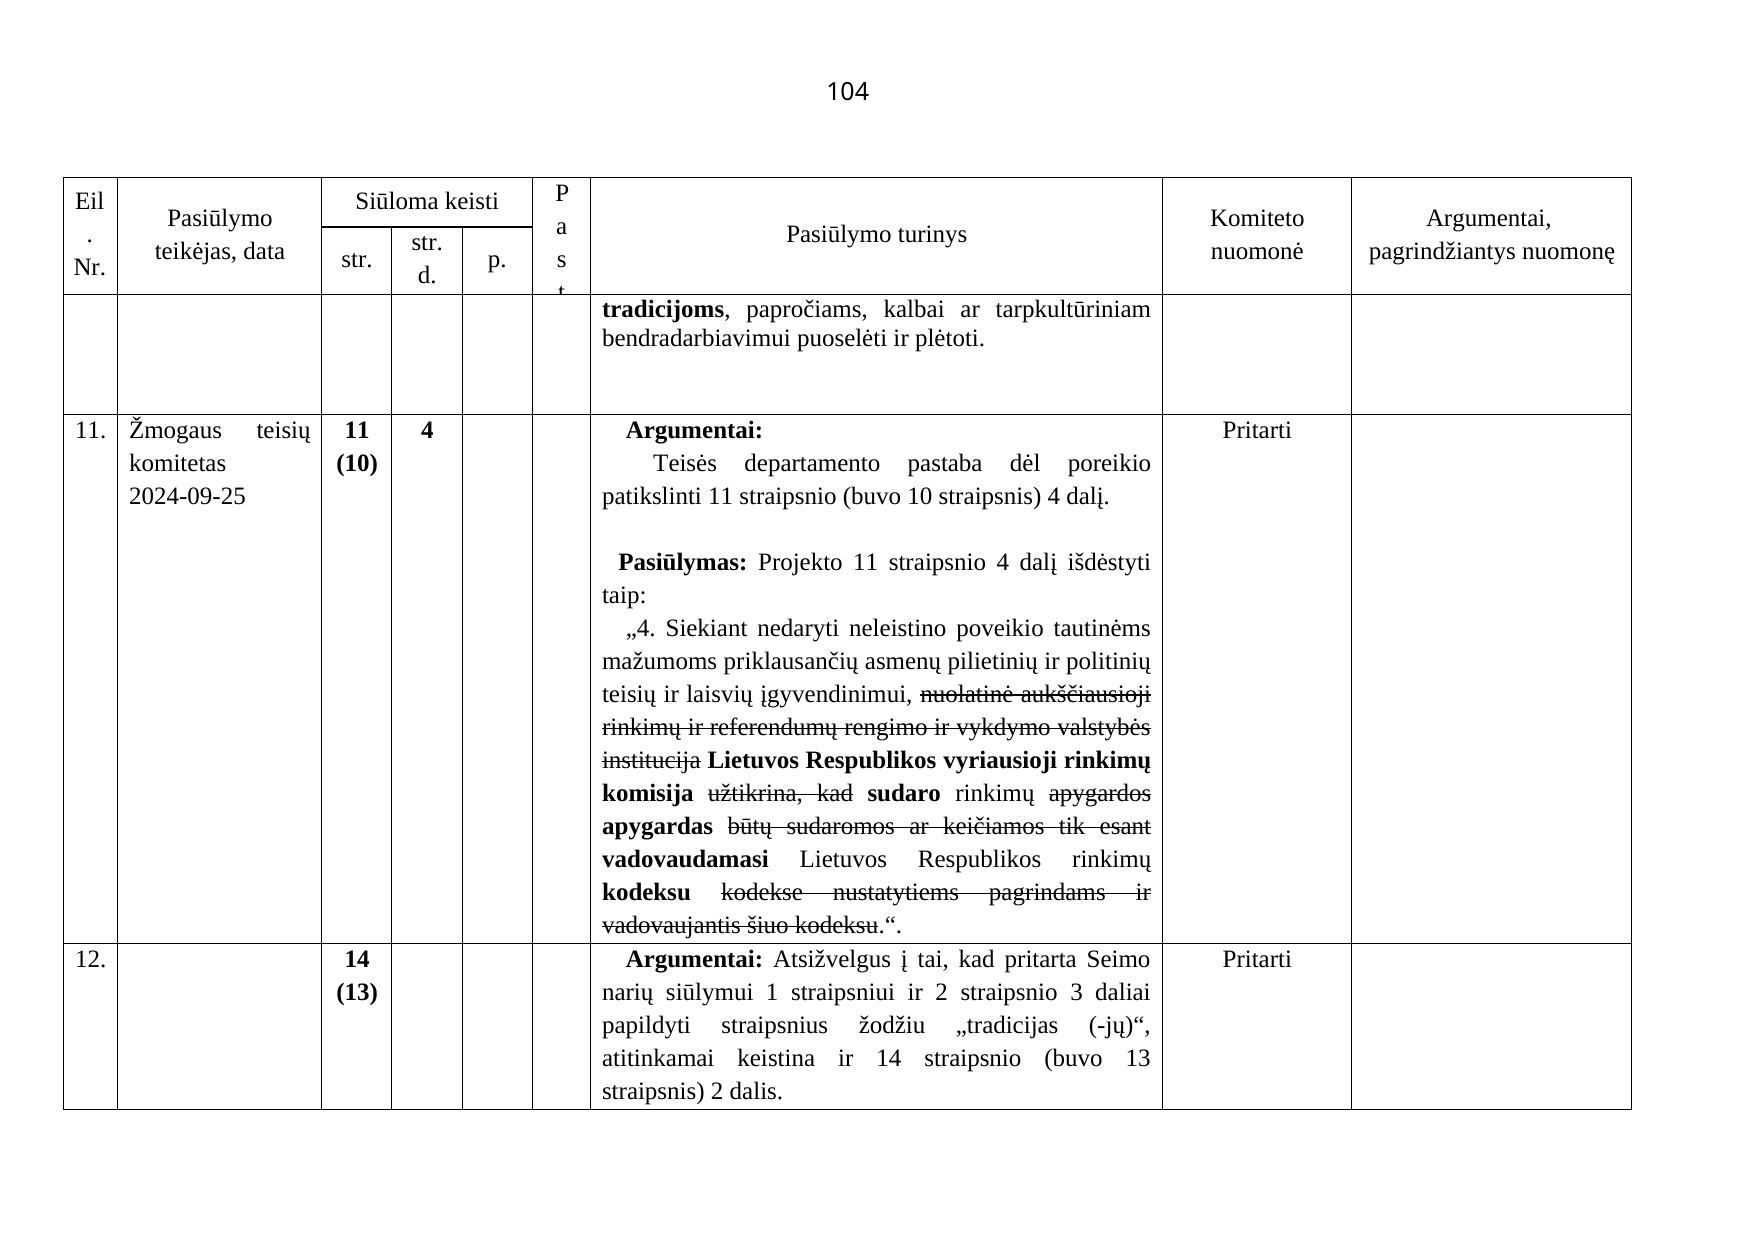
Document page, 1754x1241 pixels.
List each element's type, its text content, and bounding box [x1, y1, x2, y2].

table_cell 14 (13) [322, 944, 391, 1108]
table_cell [392, 295, 462, 414]
table_cell Pritarti [1163, 944, 1351, 1108]
table_cell [533, 944, 590, 1108]
table_header Siūloma keisti [322, 178, 532, 226]
table_cell [64, 295, 117, 414]
table_cell tradicijoms, papročiams, kalbai ar tarpkultūriniam bendradarbiavimui puoselėti ir plėtoti. [591, 295, 1162, 414]
table_cell [1163, 295, 1351, 414]
table_cell 11. [64, 415, 117, 943]
table_cell [1352, 295, 1631, 414]
table_cell 11 (10) [322, 415, 391, 943]
table_header Pastabos [533, 178, 590, 293]
table_cell str. d. [392, 228, 462, 293]
table_cell Pritarti [1163, 415, 1351, 943]
table_header Eil. Nr. [64, 178, 117, 293]
table_cell Žmogaus teisių komitetas 2024-09-25 [118, 415, 321, 943]
table_header Argumentai, pagrindžiantys nuomonę [1352, 178, 1631, 293]
table_cell Argumentai: Atsižvelgus į tai, kad pritarta Seimo narių siūlymui 1 straipsniui ir 2 straipsnio 3 daliai papildyti straipsnius žodžiu „tradicijas (-jų)“, atitinkamai keistina ir 14 straipsnio (buvo 13 straipsnis) 2 dalis. [591, 944, 1162, 1108]
table_cell Argumentai: Teisės departamento pastaba dėl poreikio patikslinti 11 straipsnio (buvo 10 straipsnis) 4 dalį. Pasiūlymas: Projekto 11 straipsnio 4 dalį išdėstyti taip: „4. Siekiant nedaryti neleistino poveikio tautinėms mažumoms priklausančių asmenų pilietinių ir politinių teisių ir laisvių įgyvendinimui, nuolatinė aukščiausioji rinkimų ir referendumų rengimo ir vykdymo valstybės institucija Lietuvos Respublikos vyriausioji rinkimų komisija užtikrina, kad sudaro rinkimų apygardos apygardas būtų sudaromos ar keičiamos tik esant vadovaudamasi Lietuvos Respublikos rinkimų kodeksu kodekse nustatytiems pagrindams ir vadovaujantis šiuo kodeksu.“. [591, 415, 1162, 943]
table_header Pasiūlymo turinys [591, 178, 1162, 293]
table_header Pasiūlymo teikėjas, data [118, 178, 321, 293]
table_cell [463, 415, 532, 943]
table_cell [118, 295, 321, 414]
table_cell [533, 295, 590, 414]
table_cell 4 [392, 415, 462, 943]
table_cell [463, 295, 532, 414]
table_header Komiteto nuomonė [1163, 178, 1351, 293]
table_cell [1352, 415, 1631, 943]
table_cell [533, 415, 590, 943]
table_cell [118, 944, 321, 1108]
table_cell [1352, 944, 1631, 1108]
table_cell [392, 944, 462, 1108]
table_cell str. [322, 228, 391, 293]
table_cell [463, 944, 532, 1108]
table_cell 12. [64, 944, 117, 1108]
table_cell [322, 295, 391, 414]
table_cell p. [463, 228, 532, 293]
